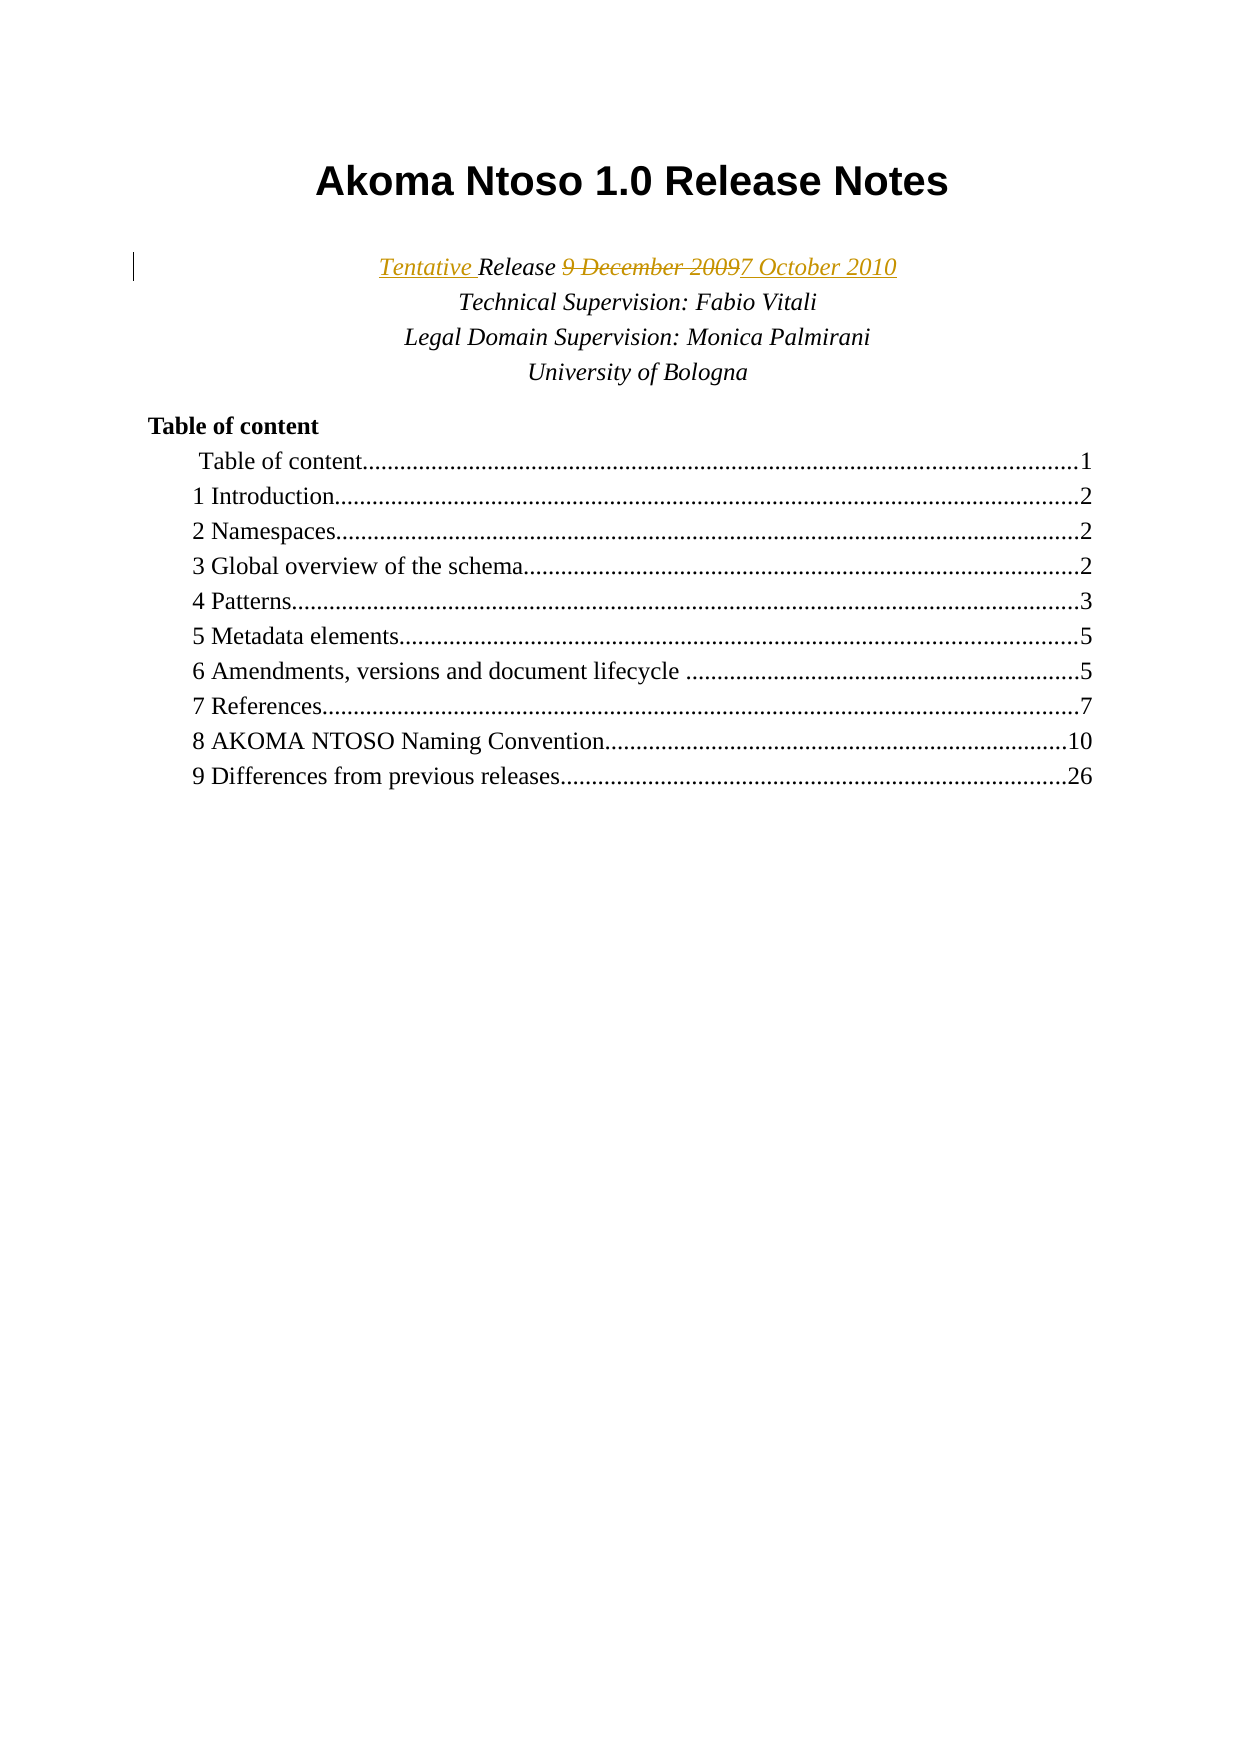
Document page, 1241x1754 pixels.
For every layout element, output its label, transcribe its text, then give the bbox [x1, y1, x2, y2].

text 1 Introduction 2 [192, 481, 1092, 509]
text Tentative Release 7 October 2010 [148, 252, 1092, 281]
text 9 Differences from previous releases 26 [192, 761, 1092, 789]
text Table of content 1 [192, 446, 1092, 474]
text Technical Supervision: Fabio Vitali [148, 287, 1092, 316]
text 7 References 7 [192, 691, 1092, 719]
text Legal Domain Supervision: Monica Palmirani [148, 322, 1092, 351]
subtitle Table of content [148, 411, 1092, 439]
text University of Bologna [148, 357, 1092, 386]
text 2 Namespaces 2 [192, 516, 1092, 544]
text 4 Patterns 3 [192, 586, 1092, 614]
text 6 Amendments, versions and document lifecycle 5 [192, 656, 1092, 684]
title Akoma Ntoso 1.0 Release Notes [148, 156, 1092, 204]
text 8 AKOMA NTOSO Naming Convention 10 [192, 726, 1092, 754]
text 5 Metadata elements 5 [192, 621, 1092, 649]
text 3 Global overview of the schema 2 [192, 551, 1092, 579]
